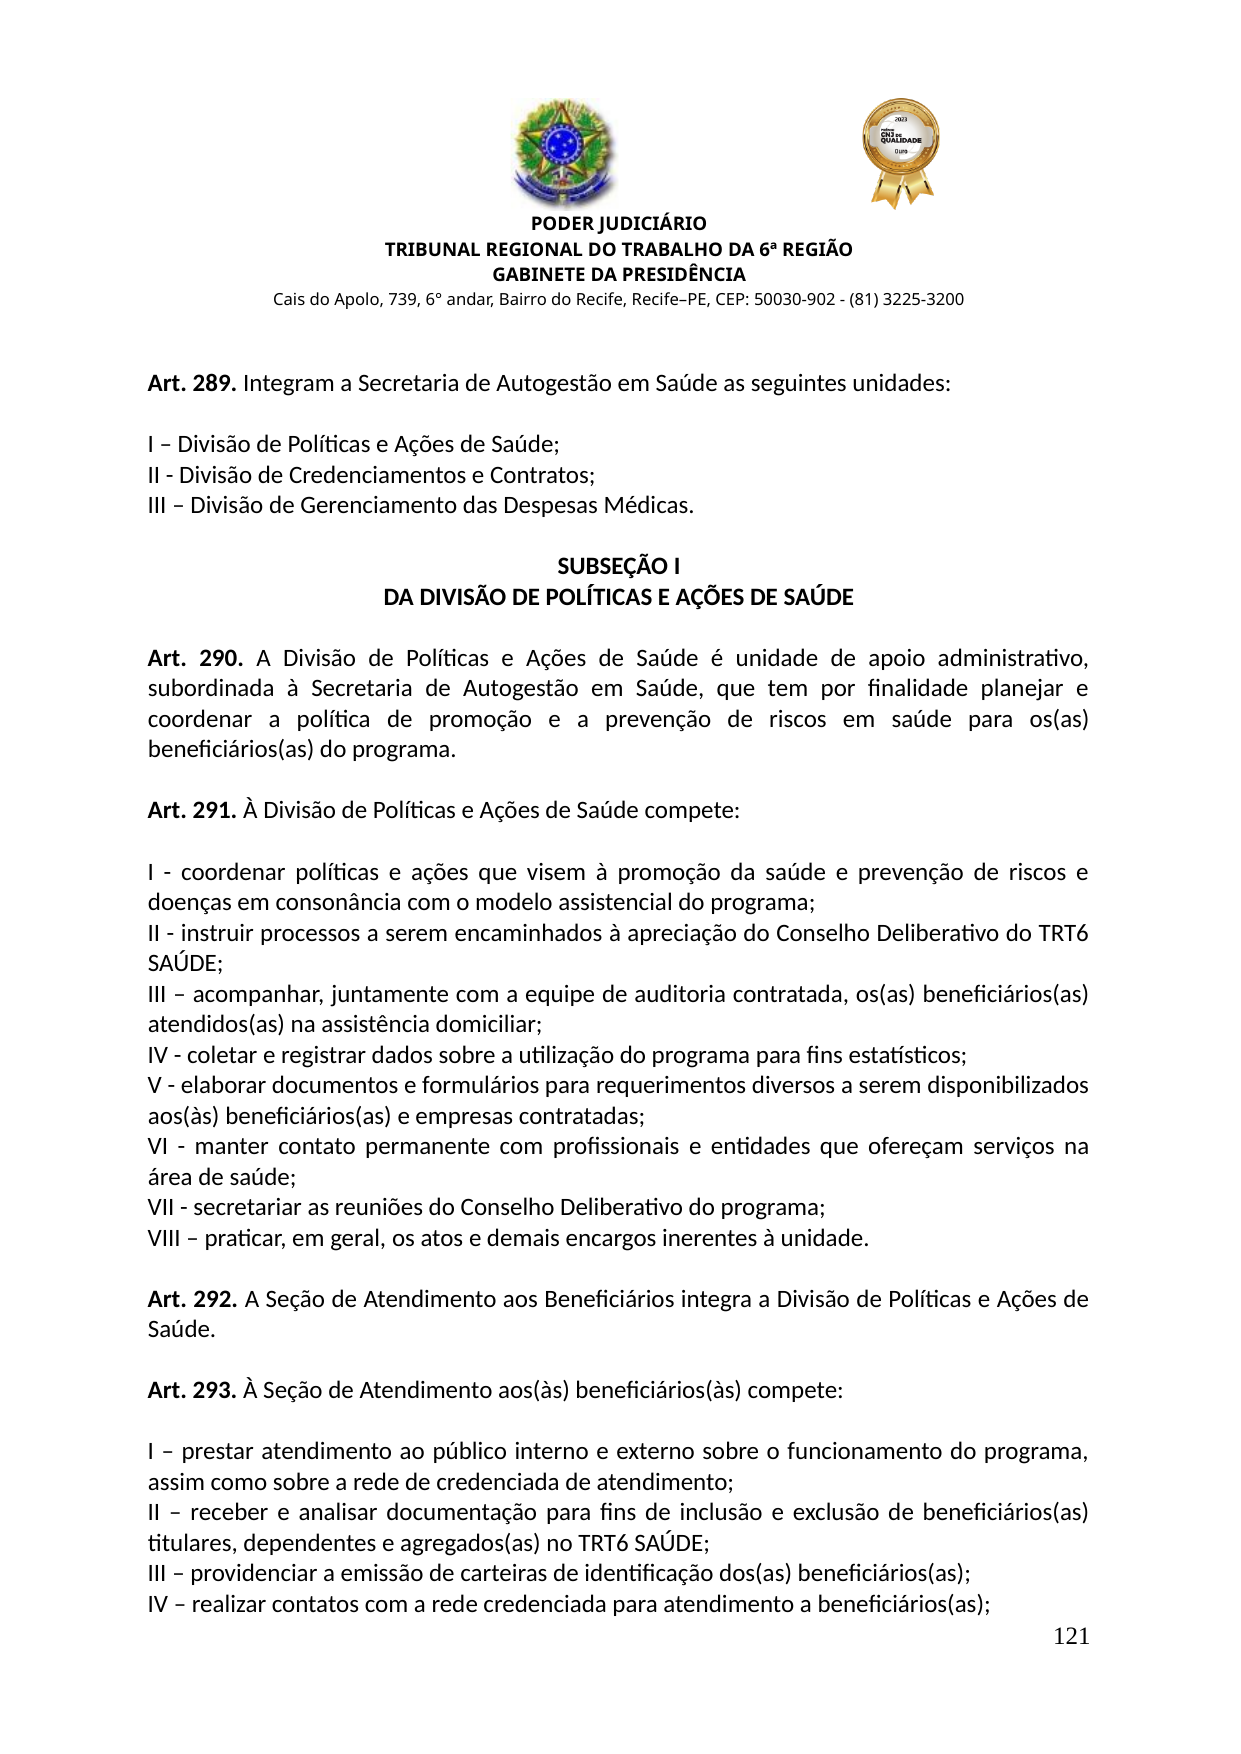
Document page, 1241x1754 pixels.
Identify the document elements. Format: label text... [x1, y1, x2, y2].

text III – acompanhar, juntamente com a equipe de auditoria contratada, os(as) beneficiários(as) atendidos(as) na assistência domiciliar; [147, 978, 1090, 1039]
text IV – realizar contatos com a rede credenciada para atendimento a beneficiários(as); [147, 1588, 1090, 1619]
text VIII – praticar, em geral, os atos e demais encargos inerentes à unidade. [147, 1222, 1090, 1252]
text VI - manter contato permanente com profissionais e entidades que ofereçam serviços na área de saúde; [147, 1130, 1090, 1191]
text Art. 290. A Divisão de Políticas e Ações de Saúde é unidade de apoio administrativo, subordinada à Secretaria de Autogestão em Saúde, que tem por finalidade planejar e coordenar a política de promoção e a prevenção de riscos em saúde para os(as) beneficiários(as) do programa. [147, 642, 1090, 764]
text III – Divisão de Gerenciamento das Despesas Médicas. [147, 489, 1090, 520]
text SUBSEÇÃO I [147, 550, 1090, 581]
text II - instruir processos a serem encaminhados à apreciação do Conselho Deliberativo do TRT6 SAÚDE; [147, 917, 1090, 978]
text IV - coletar e registrar dados sobre a utilização do programa para fins estatísticos; [147, 1039, 1090, 1069]
text II - Divisão de Credenciamentos e Contratos; [147, 459, 1090, 489]
text III – providenciar a emissão de carteiras de identificação dos(as) beneficiários(as); [147, 1558, 1090, 1588]
text I – Divisão de Políticas e Ações de Saúde; [147, 428, 1090, 459]
text I – prestar atendimento ao público interno e externo sobre o funcionamento do programa, assim como sobre a rede de credenciada de atendimento; [147, 1436, 1090, 1497]
text VII - secretariar as reuniões do Conselho Deliberativo do programa; [147, 1191, 1090, 1222]
text Art. 292. A Seção de Atendimento aos Beneficiários integra a Divisão de Políticas e Ações de Saúde. [147, 1283, 1090, 1344]
text Art. 291. À Divisão de Políticas e Ações de Saúde compete: [147, 794, 1090, 825]
text I - coordenar políticas e ações que visem à promoção da saúde e prevenção de riscos e doenças em consonância com o modelo assistencial do programa; [147, 856, 1090, 917]
text DA DIVISÃO DE POLÍTICAS E AÇÕES DE SAÚDE [147, 581, 1090, 611]
text II – receber e analisar documentação para fins de inclusão e exclusão de beneficiários(as) titulares, dependentes e agregados(as) no TRT6 SAÚDE; [147, 1497, 1090, 1558]
text Art. 289. Integram a Secretaria de Autogestão em Saúde as seguintes unidades: [147, 367, 1090, 398]
text V - elaborar documentos e formulários para requerimentos diversos a serem disponibilizados aos(às) beneficiários(as) e empresas contratadas; [147, 1069, 1090, 1130]
text Art. 293. À Seção de Atendimento aos(às) beneficiários(às) compete: [147, 1374, 1090, 1405]
